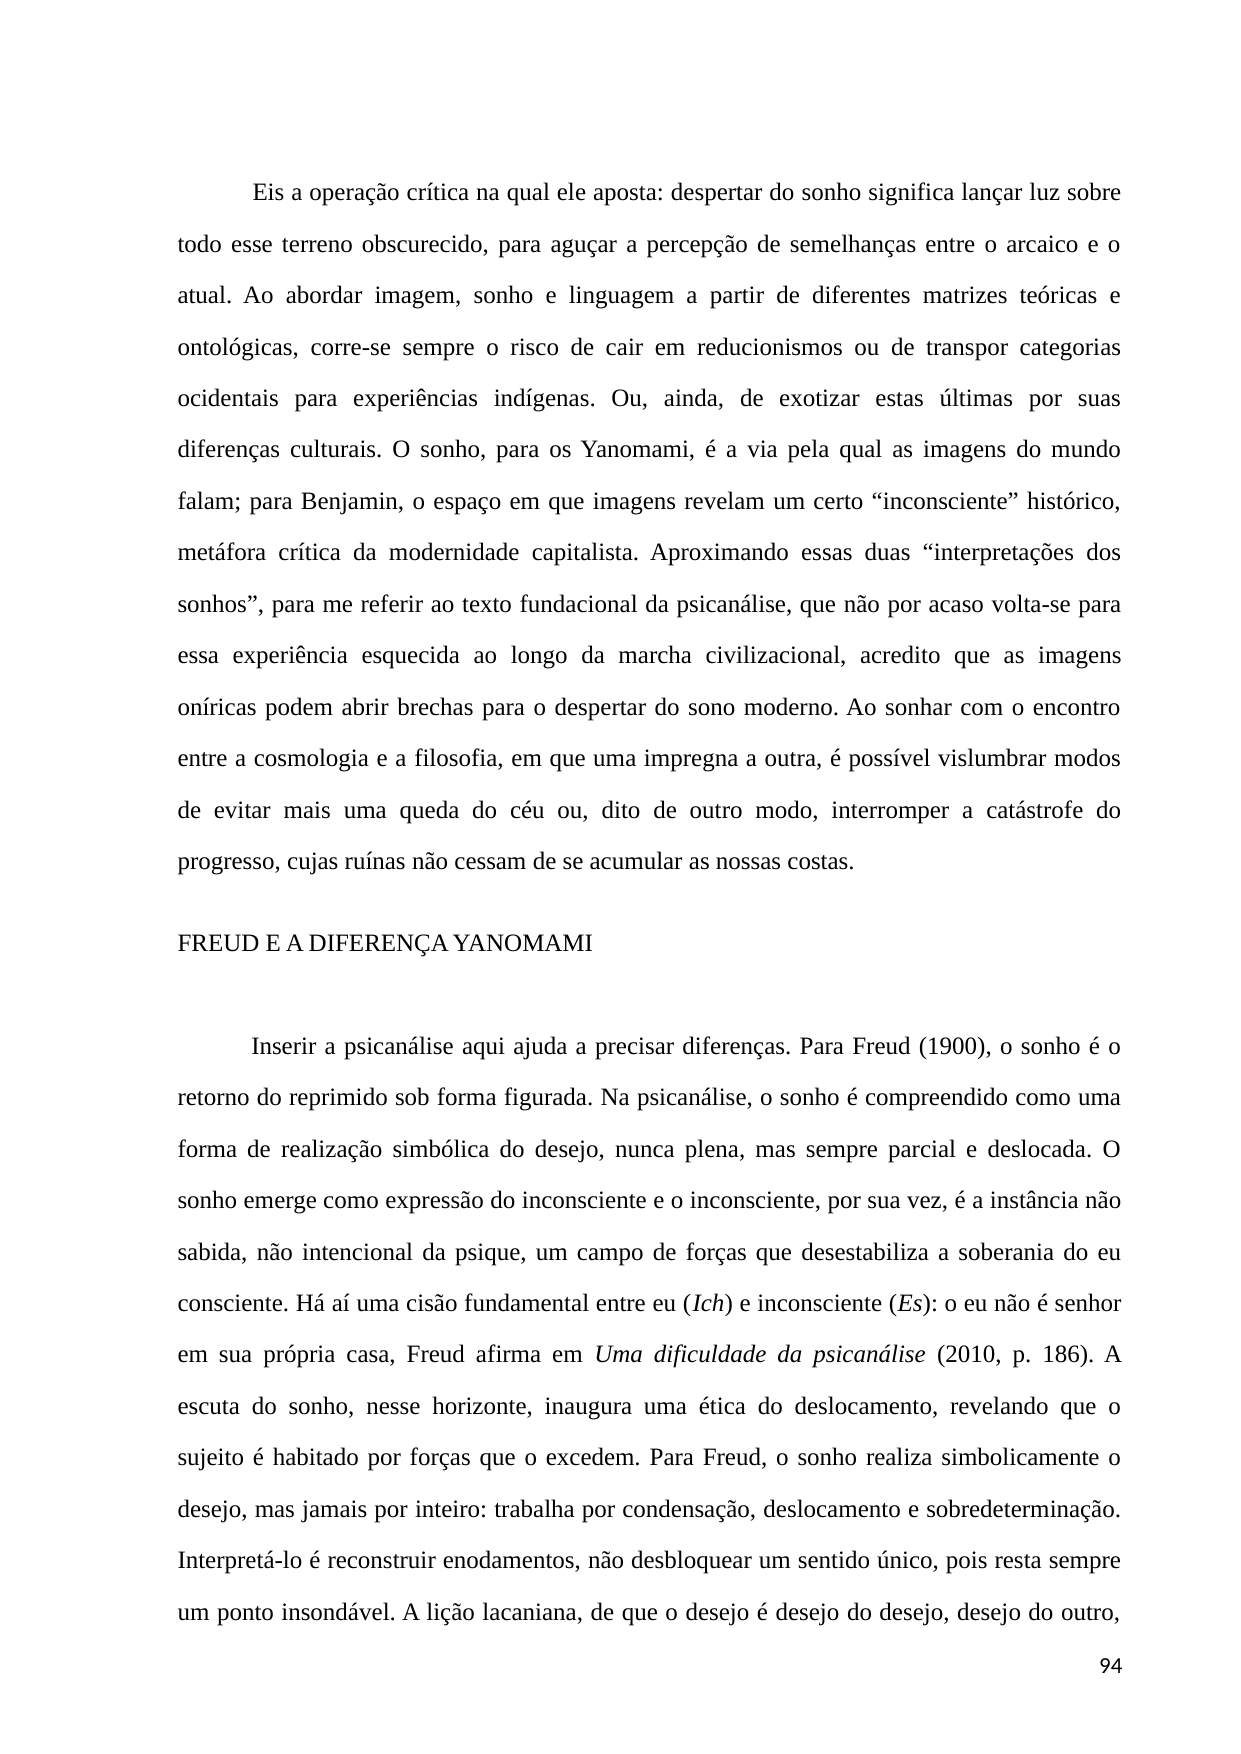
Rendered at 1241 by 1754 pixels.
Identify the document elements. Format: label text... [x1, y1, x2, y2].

text FREUD E A DIFERENÇA YANOMAMI [177, 928, 1122, 957]
text Eis a operação crítica na qual ele aposta: despertar do sonho significa lançar luz sobre todo esse terreno obscurecido, para aguçar a percepção de semelhanças entre o arcaico e o atual. Ao abordar imagem, sonho e linguagem a partir de diferentes matrizes teóricas e ontológicas, corre-se sempre o risco de cair em reducionismos ou de transpor categorias ocidentais para experiências indígenas. Ou, ainda, de exotizar estas últimas por suas diferenças culturais. O sonho, para os Yanomami, é a via pela qual as imagens do mundo falam; para Benjamin, o espaço em que imagens revelam um certo “inconsciente” histórico, metáfora crítica da modernidade capitalista. Aproximando essas duas “interpretações dos sonhos”, para me referir ao texto fundacional da psicanálise, que não por acaso volta-se para essa experiência esquecida ao longo da marcha civilizacional, acredito que as imagens oníricas podem abrir brechas para o despertar do sono moderno. Ao sonhar com o encontro entre a cosmologia e a filosofia, em que uma impregna a outra, é possível vislumbrar modos de evitar mais uma queda do céu ou, dito de outro modo, interromper a catástrofe do progresso, cujas ruínas não cessam de se acumular as nossas costas. [177, 177, 1122, 875]
text Inserir a psicanálise aqui ajuda a precisar diferenças. Para Freud (1900), o sonho é o retorno do reprimido sob forma figurada. Na psicanálise, o sonho é compreendido como uma forma de realização simbólica do desejo, nunca plena, mas sempre parcial e deslocada. O sonho emerge como expressão do inconsciente e o inconsciente, por sua vez, é a instância não sabida, não intencional da psique, um campo de forças que desestabiliza a soberania do eu consciente. Há aí uma cisão fundamental entre eu (Ich) e inconsciente (Es): o eu não é senhor em sua própria casa, Freud afirma em Uma dificuldade da psicanálise (2010, p. 186). A escuta do sonho, nesse horizonte, inaugura uma ética do deslocamento, revelando que o sujeito é habitado por forças que o excedem. Para Freud, o sonho realiza simbolicamente o desejo, mas jamais por inteiro: trabalha por condensação, deslocamento e sobredeterminação. Interpretá-lo é reconstruir enodamentos, não desbloquear um sentido único, pois resta sempre um ponto insondável. A lição lacaniana, de que o desejo é desejo do desejo, desejo do outro, [177, 979, 1122, 1626]
